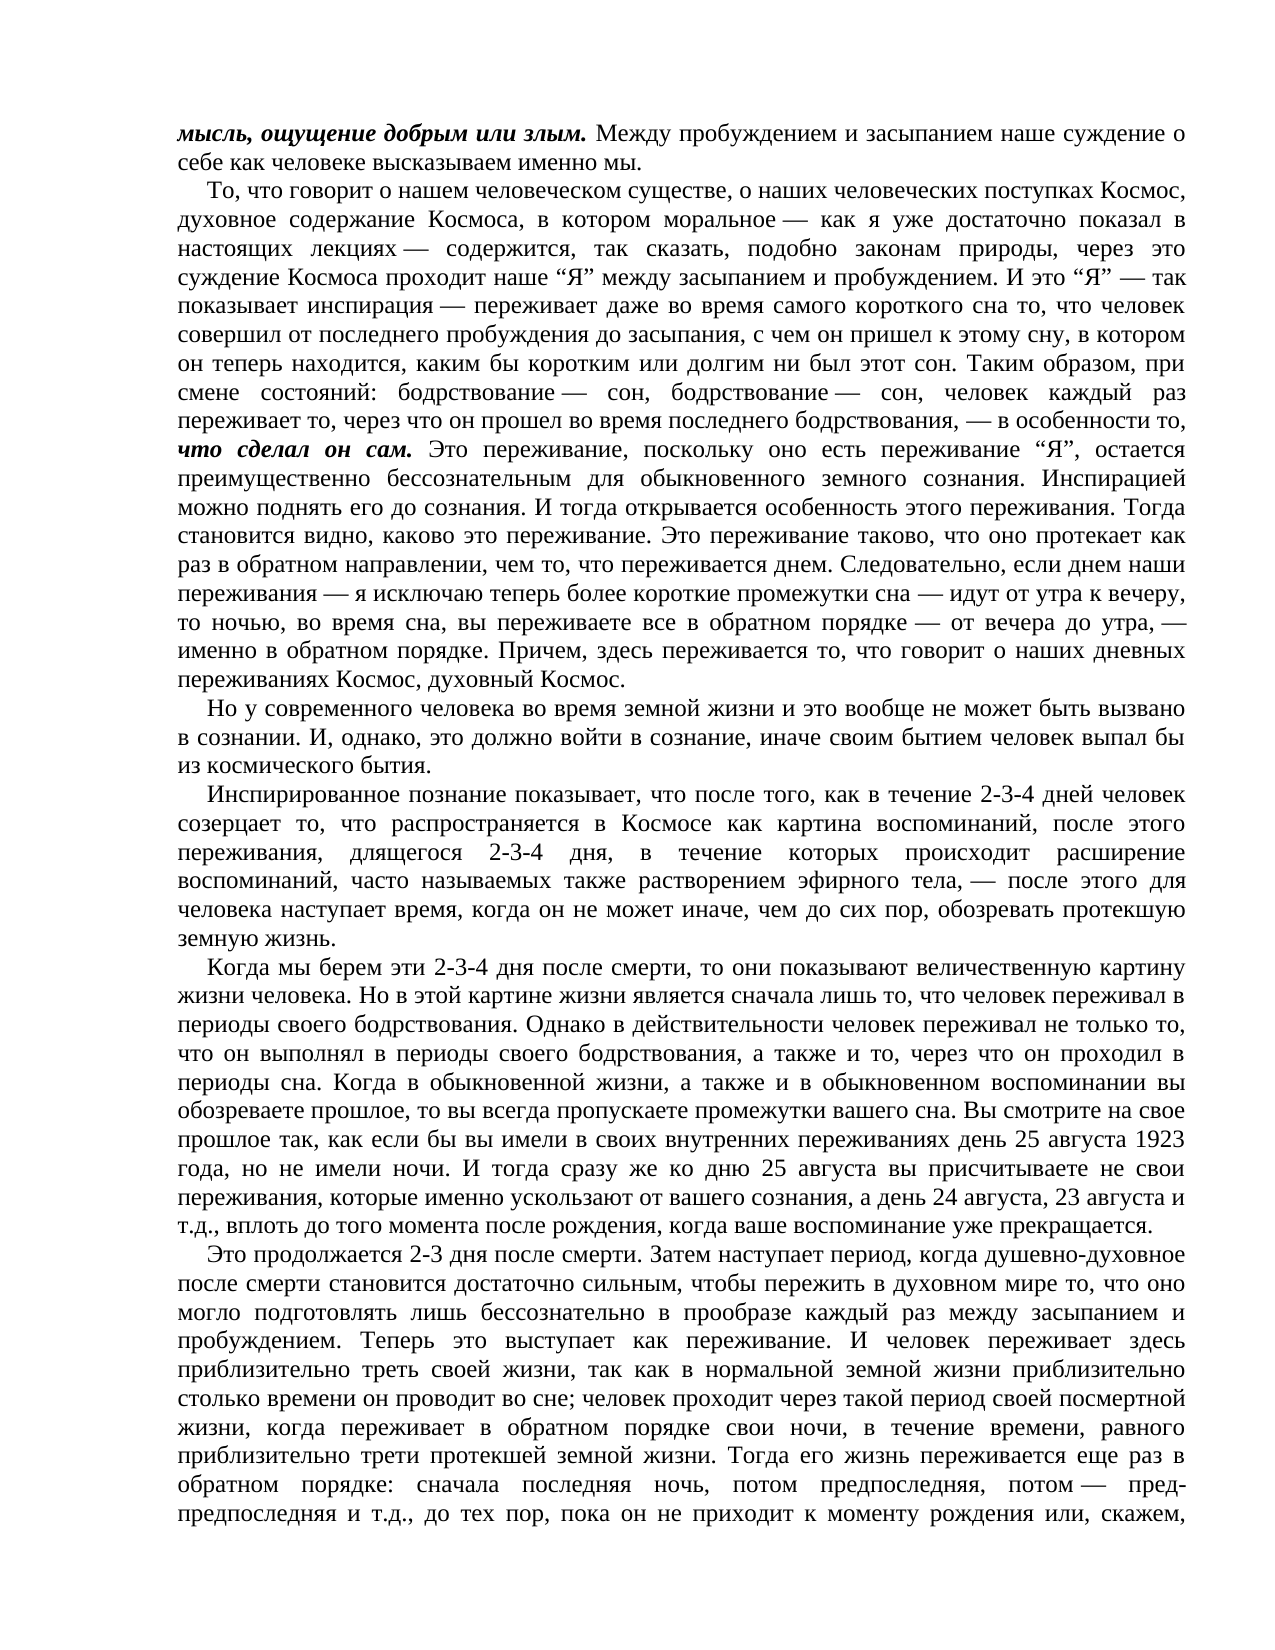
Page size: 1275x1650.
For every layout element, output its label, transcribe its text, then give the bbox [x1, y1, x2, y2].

text Это продолжается 2-3 дня после смерти. Затем наступает период, когда душевно-духовное после смерти становится достаточно сильным, чтобы пережить в духовном мире то, что оно могло подготовлять лишь бессознательно в прообразе каждый раз между засыпанием и пробуждением. Теперь это выступает как переживание. И человек переживает здесь приблизительно треть своей жизни, так как в нормальной земной жизни приблизительно столько времени он проводит во сне; человек проходит через такой период своей посмертной жизни, когда переживает в обратном порядке свои ночи, в течение времени, равного приблизительно трети протекшей земной жизни. Тогда его жизнь переживается еще раз в обратном порядке: сначала последняя ночь, потом предпоследняя, потом — пред-предпоследняя и т.д., до тех пор, пока он не приходит к моменту рождения или, скажем, [177, 1239, 1186, 1527]
text мысль, ощущение добрым или злым. Между пробуждением и засыпанием наше суждение о себе как человеке высказываем именно мы. [177, 118, 1186, 176]
text Но у современного человека во время земной жизни и это вообще не может быть вызвано в сознании. И, однако, это должно войти в сознание, иначе своим бытием человек выпал бы из космического бытия. [177, 693, 1186, 779]
text Инспирированное познание показывает, что после того, как в течение 2-3-4 дней человек созерцает то, что распространяется в Космосе как картина воспоминаний, после этого переживания, длящегося 2-3-4 дня, в течение которых происходит расширение воспоминаний, часто называемых также растворением эфирного тела, — после этого для человека наступает время, когда он не может иначе, чем до сих пор, обозревать протекшую земную жизнь. [177, 779, 1186, 952]
text Когда мы берем эти 2-3-4 дня после смерти, то они показывают величественную картину жизни человека. Но в этой картине жизни является сначала лишь то, что человек переживал в периоды своего бодрствования. Однако в действительности человек переживал не только то, что он выполнял в периоды своего бодрствования, а также и то, через что он проходил в периоды сна. Когда в обыкновенной жизни, а также и в обыкновенном воспоминании вы обозреваете прошлое, то вы всегда пропускаете промежутки вашего сна. Вы смотрите на свое прошлое так, как если бы вы имели в своих внутренних переживаниях день 25 августа 1923 года, но не имели ночи. И тогда сразу же ко дню 25 августа вы присчитываете не свои переживания, которые именно ускользают от вашего сознания, а день 24 августа, 23 августа и т.д., вплоть до того момента после рождения, когда ваше воспоминание уже прекращается. [177, 952, 1186, 1239]
text То, что говорит о нашем человеческом существе, о наших человеческих поступках Космос, духовное содержание Космоса, в котором моральное — как я уже достаточно показал в настоящих лекциях — содержится, так сказать, подобно законам природы, через это суждение Космоса проходит наше “Я” между засыпанием и пробуждением. И это “Я” — так показывает инспирация — переживает даже во время самого короткого сна то, что человек совершил от последнего пробуждения до засыпания, с чем он пришел к этому сну, в котором он теперь находится, каким бы коротким или долгим ни был этот сон. Таким образом, при смене состояний: бодрствование — сон, бодрствование — сон, человек каждый раз переживает то, через что он прошел во время последнего бодрствования, — в особенности то, что сделал он сам. Это переживание, поскольку оно есть переживание “Я”, остается преимущественно бессознательным для обыкновенного земного сознания. Инспирацией можно поднять его до сознания. И тогда открывается особенность этого переживания. Тогда становится видно, каково это переживание. Это переживание таково, что оно протекает как раз в обратном направлении, чем то, что переживается днем. Следовательно, если днем наши переживания — я исключаю теперь более короткие промежутки сна — идут от утра к вечеру, то ночью, во время сна, вы переживаете все в обратном порядке — от вечера до утра, — именно в обратном порядке. Причем, здесь переживается то, что говорит о наших дневных переживаниях Космос, духовный Космос. [177, 176, 1186, 693]
